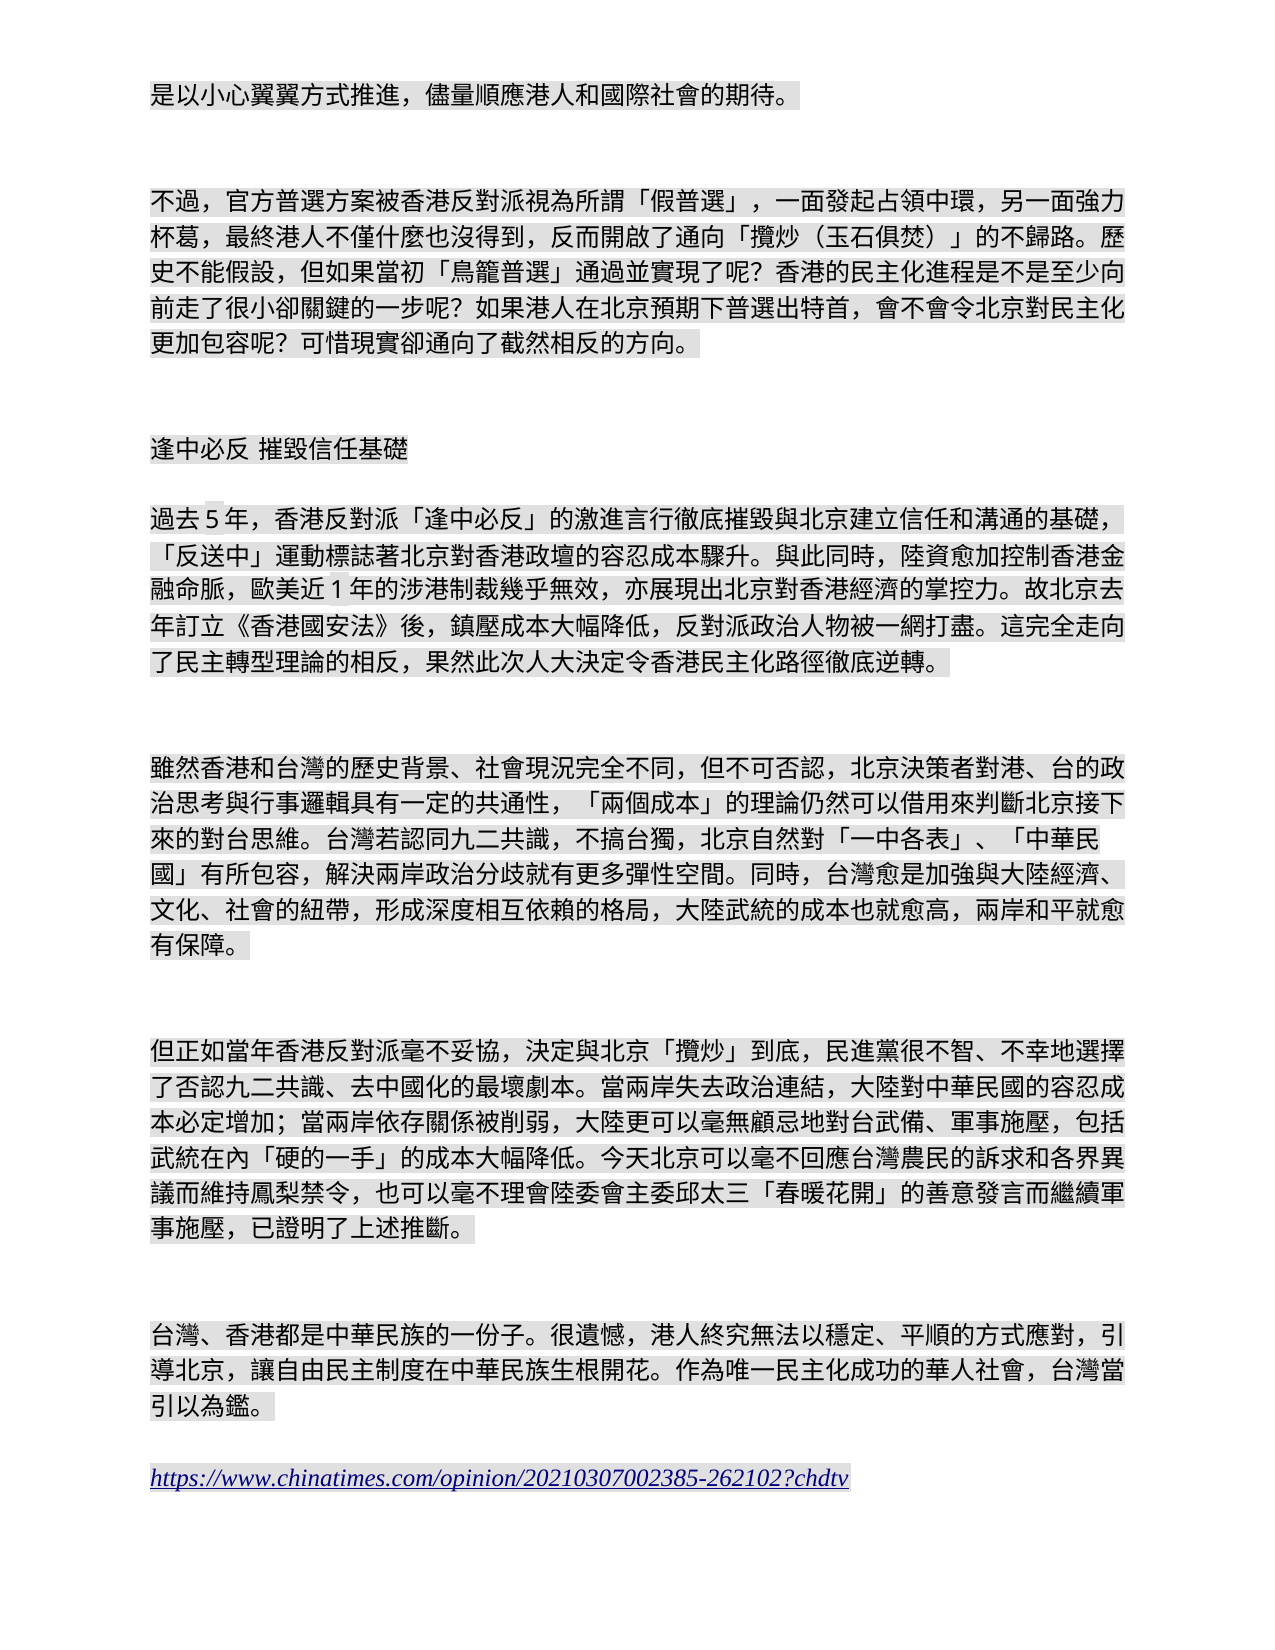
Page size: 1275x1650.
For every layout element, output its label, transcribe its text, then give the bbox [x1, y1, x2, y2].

text 是以小心翼翼方式推進，儘量順應港人和國際社會的期待。 不過，官方普選方案被香港反對派視為所謂「假普選」，一面發起占領中環，另一面強力杯葛，最終港人不僅什麼也沒得到，反而開啟了通向「攬炒（玉石俱焚）」的不歸路。歷史不能假設，但如果當初「鳥籠普選」通過並實現了呢？香港的民主化進程是不是至少向前走了很小卻關鍵的一步呢？如果港人在北京預期下普選出特首，會不會令北京對民主化更加包容呢？可惜現實卻通向了截然相反的方向。 逢中必反 摧毀信任基礎 過去5年，香港反對派「逢中必反」的激進言行徹底摧毀與北京建立信任和溝通的基礎，「反送中」運動標誌著北京對香港政壇的容忍成本驟升。與此同時，陸資愈加控制香港金融命脈，歐美近1年的涉港制裁幾乎無效，亦展現出北京對香港經濟的掌控力。故北京去年訂立《香港國安法》後，鎮壓成本大幅降低，反對派政治人物被一網打盡。這完全走向了民主轉型理論的相反，果然此次人大決定令香港民主化路徑徹底逆轉。 雖然香港和台灣的歷史背景、社會現況完全不同，但不可否認，北京決策者對港、台的政治思考與行事邏輯具有一定的共通性，「兩個成本」的理論仍然可以借用來判斷北京接下來的對台思維。台灣若認同九二共識，不搞台獨，北京自然對「一中各表」、「中華民國」有所包容，解決兩岸政治分歧就有更多彈性空間。同時，台灣愈是加強與大陸經濟、文化、社會的紐帶，形成深度相互依賴的格局，大陸武統的成本也就愈高，兩岸和平就愈有保障。 但正如當年香港反對派毫不妥協，決定與北京「攬炒」到底，民進黨很不智、不幸地選擇了否認九二共識、去中國化的最壞劇本。當兩岸失去政治連結，大陸對中華民國的容忍成本必定增加；當兩岸依存關係被削弱，大陸更可以毫無顧忌地對台武備、軍事施壓，包括武統在內「硬的一手」的成本大幅降低。今天北京可以毫不回應台灣農民的訴求和各界異議而維持鳳梨禁令，也可以毫不理會陸委會主委邱太三「春暖花開」的善意發言而繼續軍事施壓，已證明了上述推斷。 台灣、香港都是中華民族的一份子。很遺憾，港人終究無法以穩定、平順的方式應對，引導北京，讓自由民主制度在中華民族生根開花。作為唯一民主化成功的華人社會，台灣當引以為鑑。 https://www.chinatimes.com/opinion/20210307002385-262102?chdtv [150, 75, 1125, 1562]
